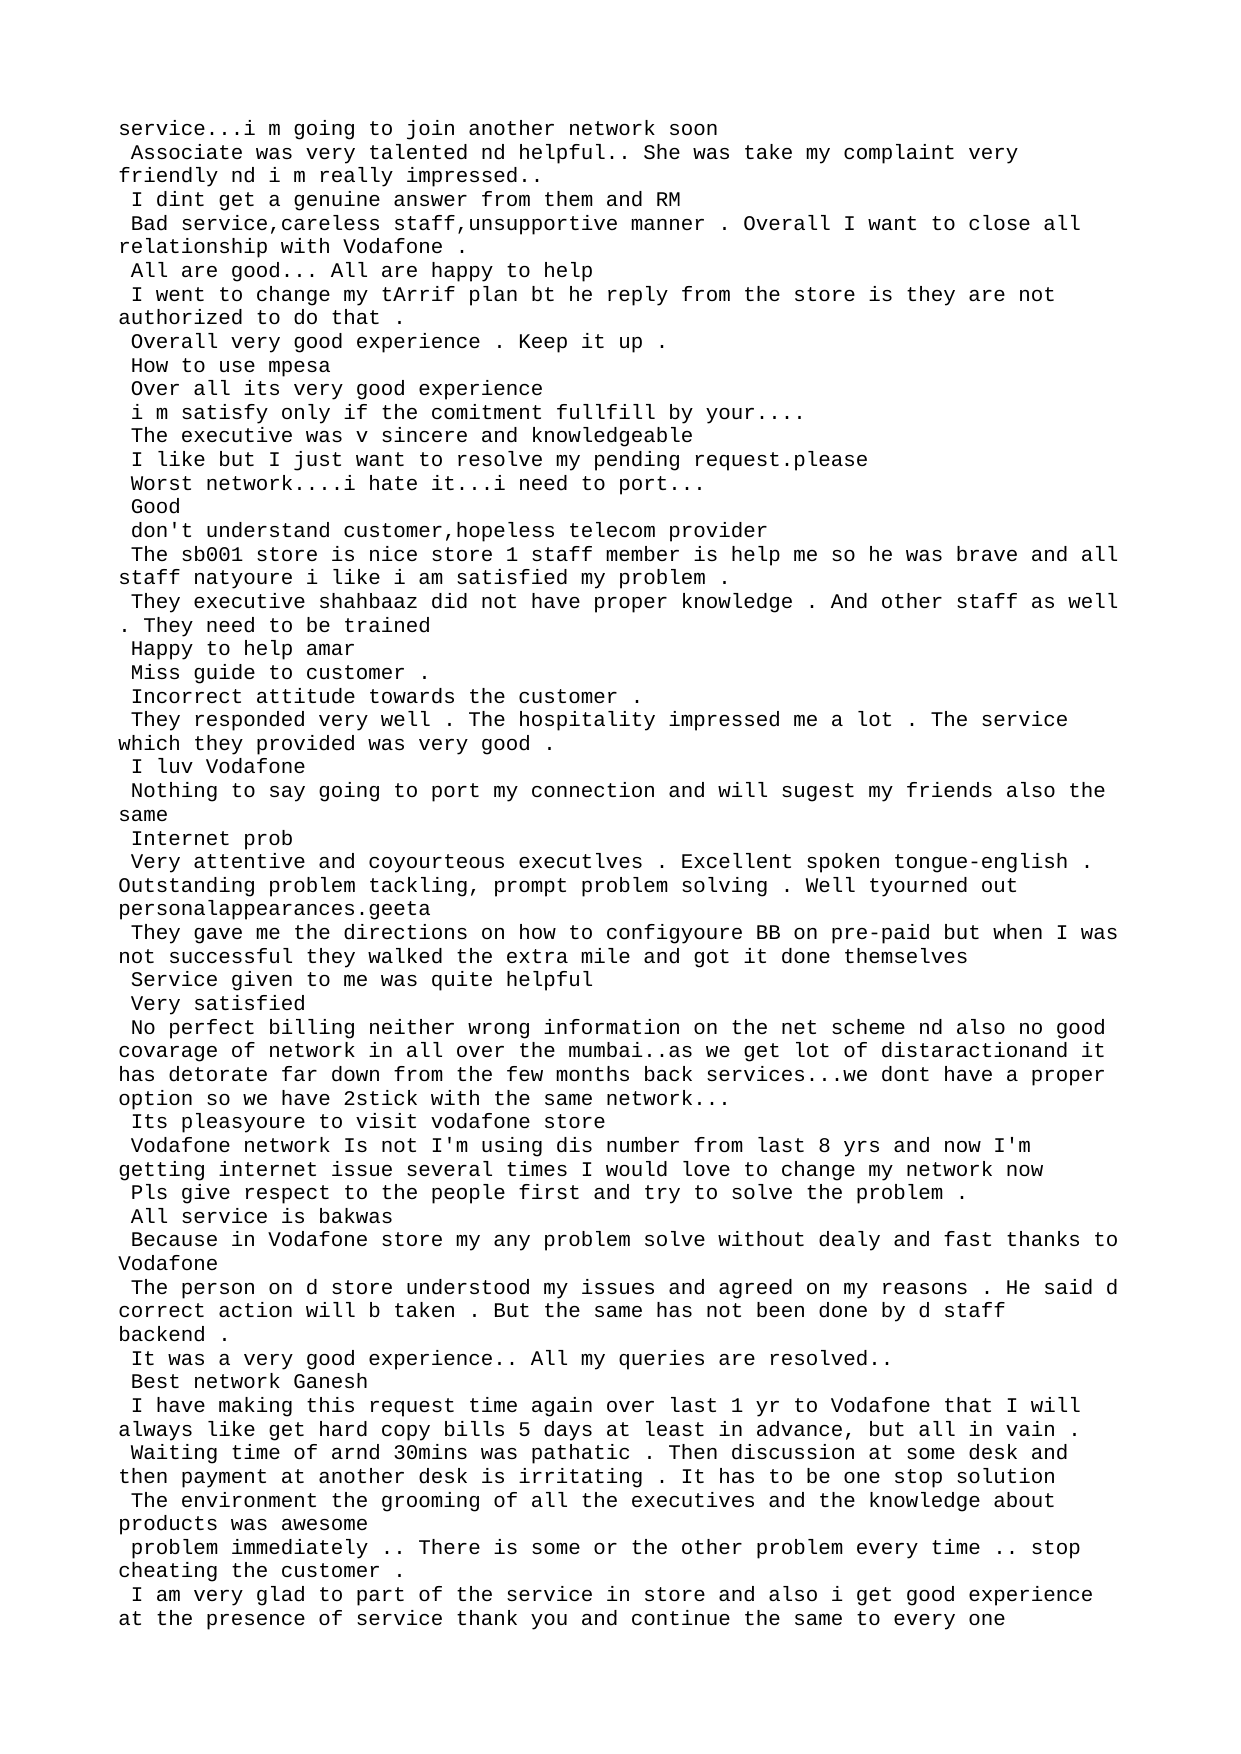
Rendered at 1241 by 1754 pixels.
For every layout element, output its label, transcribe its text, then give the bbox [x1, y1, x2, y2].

text Overall very good experience . Keep it up . [118, 331, 1122, 354]
text Bad service,careless staff,unsupportive manner . Overall I want to close all relationship with Vodafone . [118, 213, 1122, 260]
text Worst network....i hate it...i need to port... [118, 473, 1122, 496]
text Pls give respect to the people first and try to solve the problem . [118, 1182, 1122, 1206]
text I went to change my tArrif plan bt he reply from the store is they are not authorized to do that . [118, 284, 1122, 331]
text don't understand customer,hopeless telecom provider [118, 520, 1122, 544]
text Very attentive and coyourteous executlves . Excellent spoken tongue-english . Outstanding problem tackling, prompt problem solving . Well tyourned out personalappearances.geeta [118, 851, 1122, 922]
text All are good... All are happy to help [118, 260, 1122, 284]
text Miss guide to customer . [118, 662, 1122, 686]
text The person on d store understood my issues and agreed on my reasons . He said d correct action will b taken . But the same has not been done by d staff backend . [118, 1277, 1122, 1348]
text problem immediately .. There is some or the other problem every time .. stop cheating the customer . [118, 1537, 1122, 1584]
text service...i m going to join another network soon [118, 118, 1122, 142]
text They responded very well . The hospitality impressed me a lot . The service which they provided was very good . [118, 709, 1122, 757]
text Service given to me was quite helpful [118, 969, 1122, 993]
text i m satisfy only if the comitment fullfill by your.... [118, 402, 1122, 426]
text The sb001 store is nice store 1 staff member is help me so he was brave and all staff natyoure i like i am satisfied my problem . [118, 544, 1122, 591]
text How to use mpesa [118, 354, 1122, 378]
text Associate was very talented nd helpful.. She was take my complaint very friendly nd i m really impressed.. [118, 142, 1122, 189]
text No perfect billing neither wrong information on the net scheme nd also no good covarage of network in all over the mumbai..as we get lot of distaractionand it has detorate far down from the few months back services...we dont have a proper option so we have 2stick with the same network... [118, 1017, 1122, 1111]
text Happy to help amar [118, 638, 1122, 662]
text Nothing to say going to port my connection and will sugest my friends also the same [118, 780, 1122, 827]
text Incorrect attitude towards the customer . [118, 686, 1122, 709]
text Internet prob [118, 827, 1122, 851]
text All service is bakwas [118, 1206, 1122, 1229]
text They executive shahbaaz did not have proper knowledge . And other staff as well . They need to be trained [118, 591, 1122, 638]
text Vodafone network Is not I'm using dis number from last 8 yrs and now I'm getting internet issue several times I would love to change my network now [118, 1135, 1122, 1182]
text The environment the grooming of all the executives and the knowledge about products was awesome [118, 1489, 1122, 1537]
text Waiting time of arnd 30mins was pathatic . Then discussion at some desk and then payment at another desk is irritating . It has to be one stop solution [118, 1442, 1122, 1489]
text Good [118, 496, 1122, 520]
text I like but I just want to resolve my pending request.please [118, 449, 1122, 473]
text I have making this request time again over last 1 yr to Vodafone that I will always like get hard copy bills 5 days at least in advance, but all in vain . [118, 1395, 1122, 1442]
text I luv Vodafone [118, 757, 1122, 780]
text Its pleasyoure to visit vodafone store [118, 1111, 1122, 1135]
text The executive was v sincere and knowledgeable [118, 426, 1122, 449]
text I am very glad to part of the service in store and also i get good experience at the presence of service thank you and continue the same to every one [118, 1584, 1122, 1631]
text Over all its very good experience [118, 378, 1122, 402]
text Because in Vodafone store my any problem solve without dealy and fast thanks to Vodafone [118, 1229, 1122, 1277]
text I dint get a genuine answer from them and RM [118, 189, 1122, 213]
text They gave me the directions on how to configyoure BB on pre-paid but when I was not successful they walked the extra mile and got it done themselves [118, 922, 1122, 969]
text Best network Ganesh [118, 1371, 1122, 1395]
text It was a very good experience.. All my queries are resolved.. [118, 1348, 1122, 1371]
text Very satisfied [118, 993, 1122, 1017]
